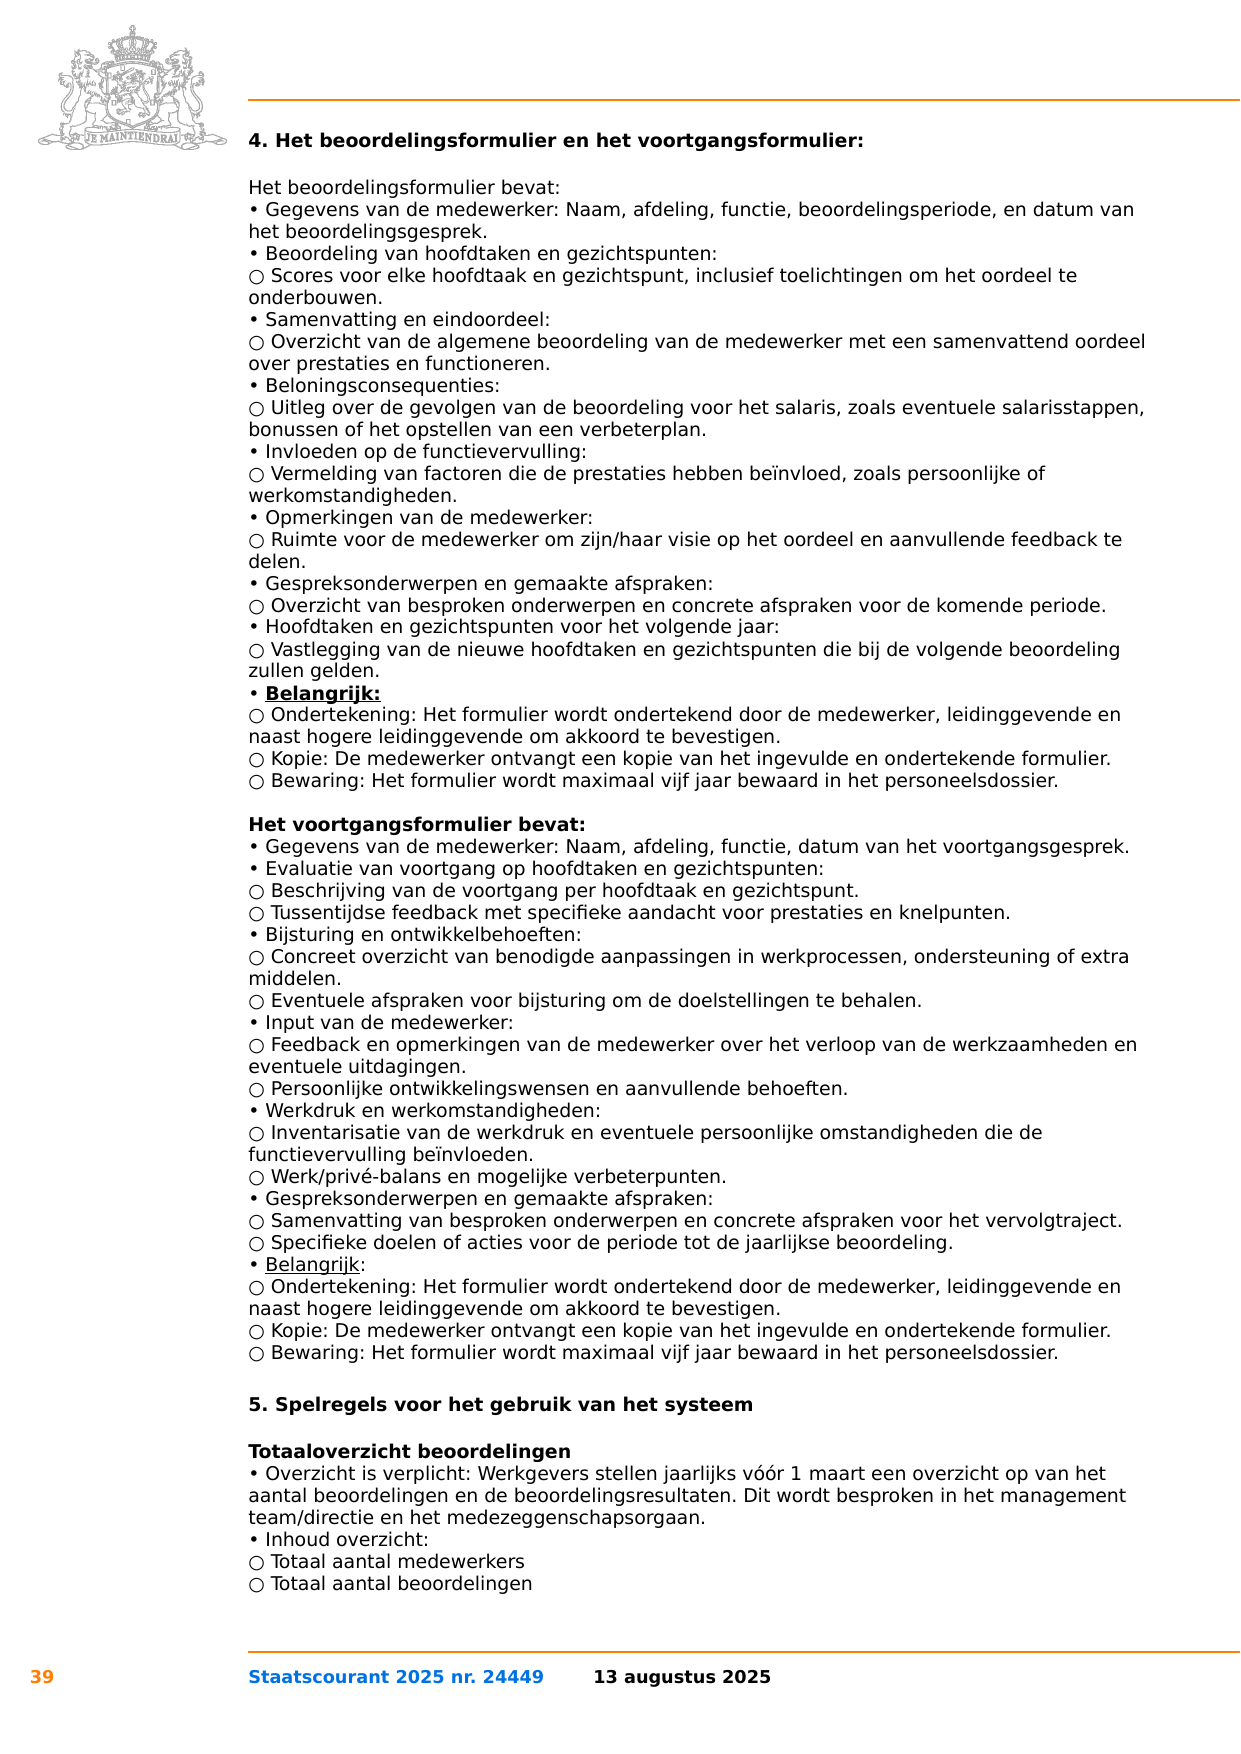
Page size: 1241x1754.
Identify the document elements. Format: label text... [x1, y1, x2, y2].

text • Gegevens van de medewerker: Naam, afdeling, functie, datum van het voortgangsgesprek. [248, 836, 1163, 858]
text ○ Werk/privé-balans en mogelijke verbeterpunten. [248, 1166, 1163, 1188]
text Het beoordelingsformulier bevat: [248, 177, 1163, 199]
text ○ Uitleg over de gevolgen van de beoordeling voor het salaris, zoals eventuele salarisstappen, bonussen of het opstellen van een verbeterplan. [248, 397, 1163, 441]
text Het voortgangsformulier bevat: [248, 814, 1163, 836]
text ○ Scores voor elke hoofdtaak en gezichtspunt, inclusief toelichtingen om het oordeel te onderbouwen. [248, 265, 1163, 309]
text • Samenvatting en eindoordeel: [248, 309, 1163, 331]
text ○ Vermelding van factoren die de prestaties hebben beïnvloed, zoals persoonlijke of werkomstandigheden. [248, 463, 1163, 507]
text • Bijsturing en ontwikkelbehoeften: [248, 924, 1163, 946]
text ○ Totaal aantal medewerkers [248, 1551, 1163, 1572]
text ○ Overzicht van de algemene beoordeling van de medewerker met een samenvattend oordeel over prestaties en functioneren. [248, 331, 1163, 375]
text • Gespreksonderwerpen en gemaakte afspraken: [248, 572, 1163, 594]
text • Evaluatie van voortgang op hoofdtaken en gezichtspunten: [248, 858, 1163, 880]
text ○ Tussentijdse feedback met specifieke aandacht voor prestaties en knelpunten. [248, 902, 1163, 924]
text ○ Inventarisatie van de werkdruk en eventuele persoonlijke omstandigheden die de functievervulling beïnvloeden. [248, 1122, 1163, 1166]
subtitle 4. Het beoordelingsformulier en het voortgangsformulier: [248, 130, 1163, 152]
text ○ Kopie: De medewerker ontvangt een kopie van het ingevulde en ondertekende formulier. [248, 748, 1163, 770]
text ○ Ondertekening: Het formulier wordt ondertekend door de medewerker, leidinggevende en naast hogere leidinggevende om akkoord te bevestigen. [248, 1276, 1163, 1320]
text ○ Kopie: De medewerker ontvangt een kopie van het ingevulde en ondertekende formulier. [248, 1320, 1163, 1342]
text • Belangrijk: [248, 1254, 1163, 1276]
text ○ Persoonlijke ontwikkelingswensen en aanvullende behoeften. [248, 1078, 1163, 1100]
text ○ Beschrijving van de voortgang per hoofdtaak en gezichtspunt. [248, 880, 1163, 902]
text ○ Samenvatting van besproken onderwerpen en concrete afspraken voor het vervolgtraject. [248, 1210, 1163, 1232]
text • Beoordeling van hoofdtaken en gezichtspunten: [248, 243, 1163, 265]
text ○ Bewaring: Het formulier wordt maximaal vijf jaar bewaard in het personeelsdossier. [248, 1342, 1163, 1364]
text • Overzicht is verplicht: Werkgevers stellen jaarlijks vóór 1 maart een overzicht op van het aantal beoordelingen en de beoordelingsresultaten. Dit wordt besproken in het management team/directie en het medezeggenschapsorgaan. [248, 1463, 1163, 1528]
text • Gespreksonderwerpen en gemaakte afspraken: [248, 1188, 1163, 1210]
subtitle Totaaloverzicht beoordelingen [248, 1441, 1163, 1463]
text • Beloningsconsequenties: [248, 375, 1163, 397]
text • Werkdruk en werkomstandigheden: [248, 1100, 1163, 1122]
text • Inhoud overzicht: [248, 1528, 1163, 1551]
text • Invloeden op de functievervulling: [248, 441, 1163, 463]
text • Input van de medewerker: [248, 1012, 1163, 1034]
text ○ Eventuele afspraken voor bijsturing om de doelstellingen te behalen. [248, 990, 1163, 1012]
text ○ Specifieke doelen of acties voor de periode tot de jaarlijkse beoordeling. [248, 1232, 1163, 1254]
text • Hoofdtaken en gezichtspunten voor het volgende jaar: [248, 616, 1163, 638]
text ○ Bewaring: Het formulier wordt maximaal vijf jaar bewaard in het personeelsdossier. [248, 770, 1163, 792]
text ○ Overzicht van besproken onderwerpen en concrete afspraken voor de komende periode. [248, 594, 1163, 616]
text ○ Totaal aantal beoordelingen [248, 1572, 1163, 1594]
text • Belangrijk: [248, 682, 1163, 704]
subtitle 5. Spelregels voor het gebruik van het systeem [248, 1394, 1163, 1416]
text ○ Ruimte voor de medewerker om zijn/haar visie op het oordeel en aanvullende feedback te delen. [248, 528, 1163, 572]
text ○ Vastlegging van de nieuwe hoofdtaken en gezichtspunten die bij de volgende beoordeling zullen gelden. [248, 638, 1163, 682]
text ○ Feedback en opmerkingen van de medewerker over het verloop van de werkzaamheden en eventuele uitdagingen. [248, 1034, 1163, 1078]
text ○ Concreet overzicht van benodigde aanpassingen in werkprocessen, ondersteuning of extra middelen. [248, 946, 1163, 990]
text • Gegevens van de medewerker: Naam, afdeling, functie, beoordelingsperiode, en datum van het beoordelingsgesprek. [248, 199, 1163, 243]
text ○ Ondertekening: Het formulier wordt ondertekend door de medewerker, leidinggevende en naast hogere leidinggevende om akkoord te bevestigen. [248, 704, 1163, 748]
text • Opmerkingen van de medewerker: [248, 507, 1163, 528]
picture [38, 25, 227, 150]
